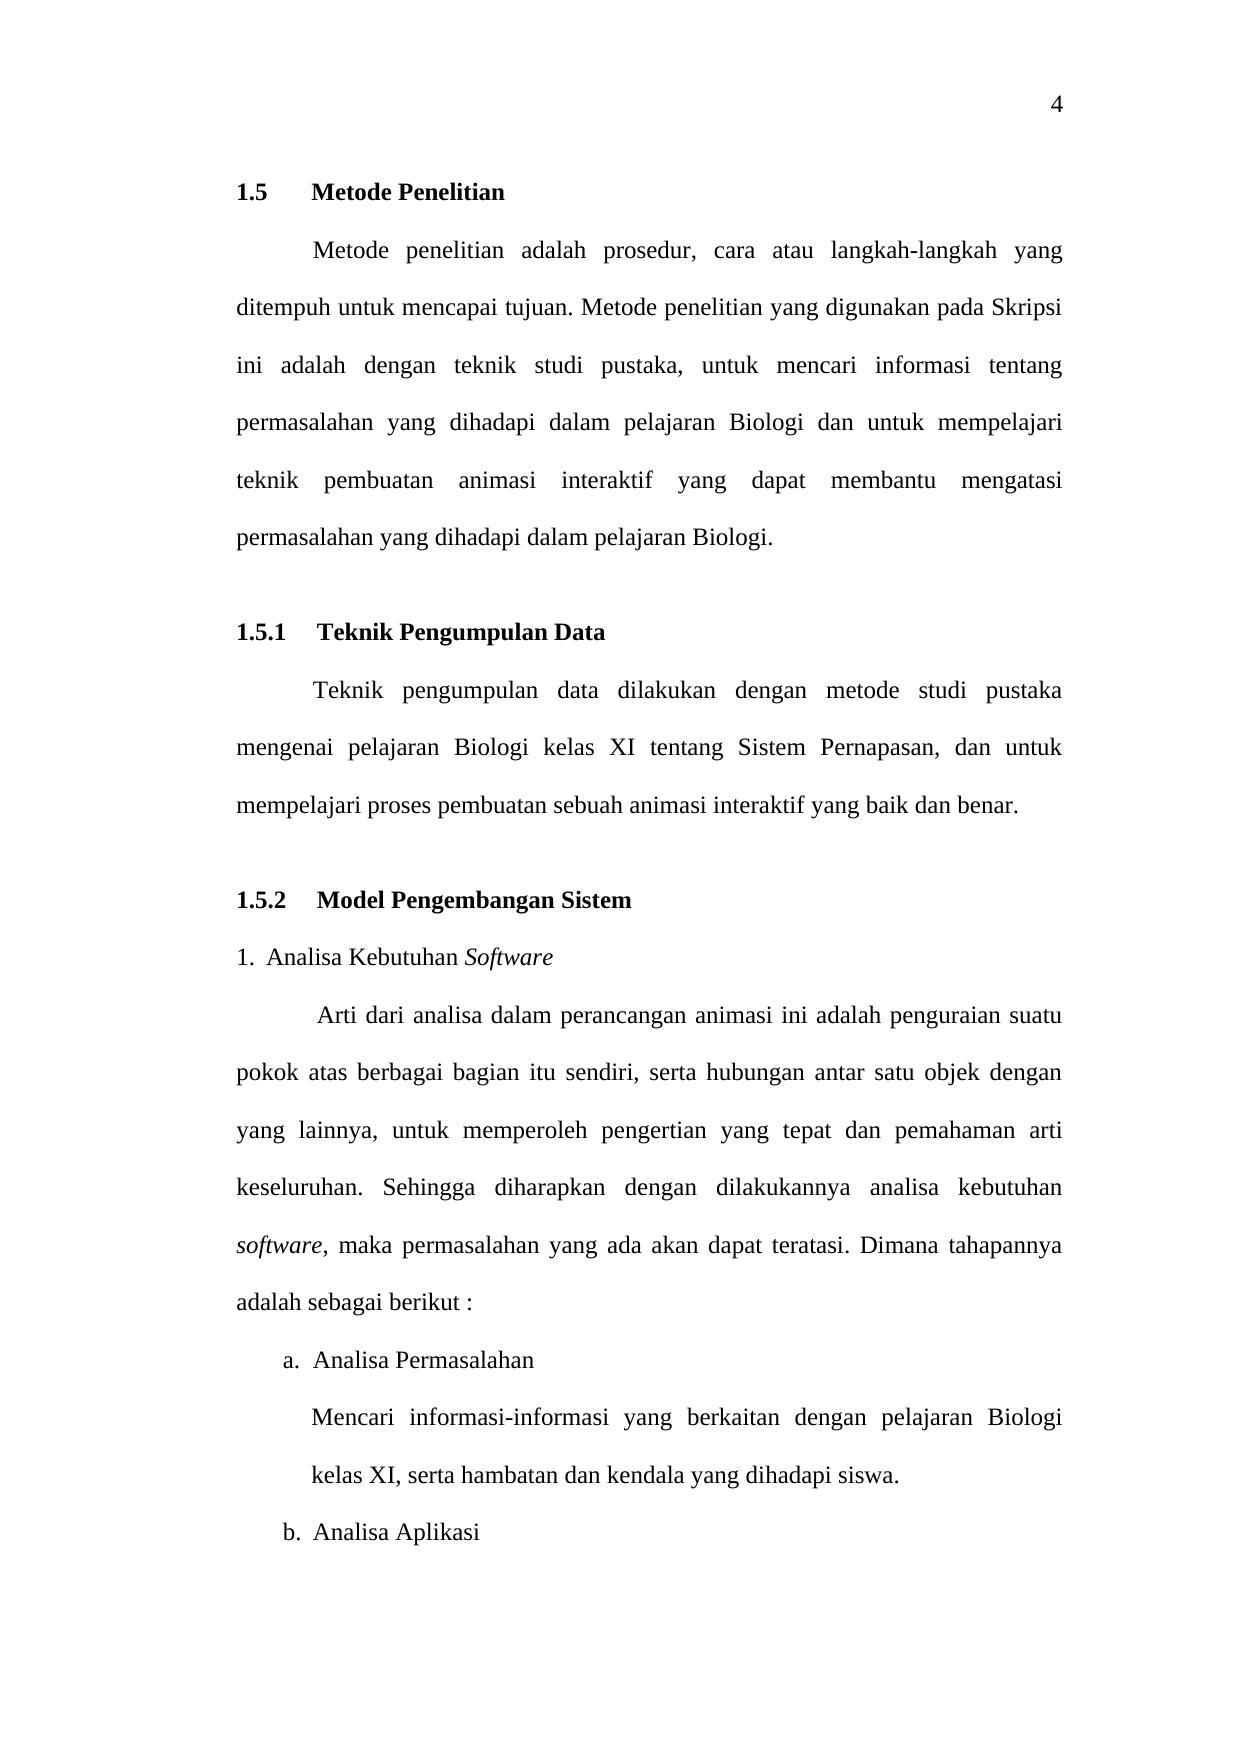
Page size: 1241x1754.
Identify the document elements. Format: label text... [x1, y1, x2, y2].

subtitle Teknik Pengumpulan Data [236, 617, 1063, 646]
text Metode penelitian adalah prosedur, cara atau langkah-langkah yang ditempuh untuk mencapai tujuan. Metode penelitian yang digunakan pada Skripsi ini adalah dengan teknik studi pustaka, untuk mencari informasi tentang permasalahan yang dihadapi dalam pelajaran Biologi dan untuk mempelajari teknik pembuatan animasi interaktif yang dapat membantu mengatasi permasalahan yang dihadapi dalam pelajaran Biologi. [236, 235, 1063, 551]
text Mencari informasi-informasi yang berkaitan dengan pelajaran Biologi kelas XI, serta hambatan dan kendala yang dihadapi siswa. [311, 1402, 1063, 1488]
text Teknik pengumpulan data dilakukan dengan metode studi pustaka mengenai pelajaran Biologi kelas XI tentang Sistem Pernapasan, dan untuk mempelajari proses pembuatan sebuah animasi interaktif yang baik dan benar. [236, 675, 1063, 818]
subtitle Model Pengembangan Sistem [236, 885, 1063, 913]
list Analisa Kebutuhan Software [236, 942, 1063, 971]
text Arti dari analisa dalam perancangan animasi ini adalah penguraian suatu pokok atas berbagai bagian itu sendiri, serta hubungan antar satu objek dengan yang lainnya, untuk memperoleh pengertian yang tepat dan pemahaman arti keseluruhan. Sehingga diharapkan dengan dilakukannya analisa kebutuhan software, maka permasalahan yang ada akan dapat teratasi. Dimana tahapannya adalah sebagai berikut : [236, 1000, 1063, 1316]
list Analisa Aplikasi [283, 1517, 1063, 1546]
subtitle Metode Penelitian [236, 177, 1063, 206]
list Analisa Permasalahan [283, 1345, 1063, 1373]
